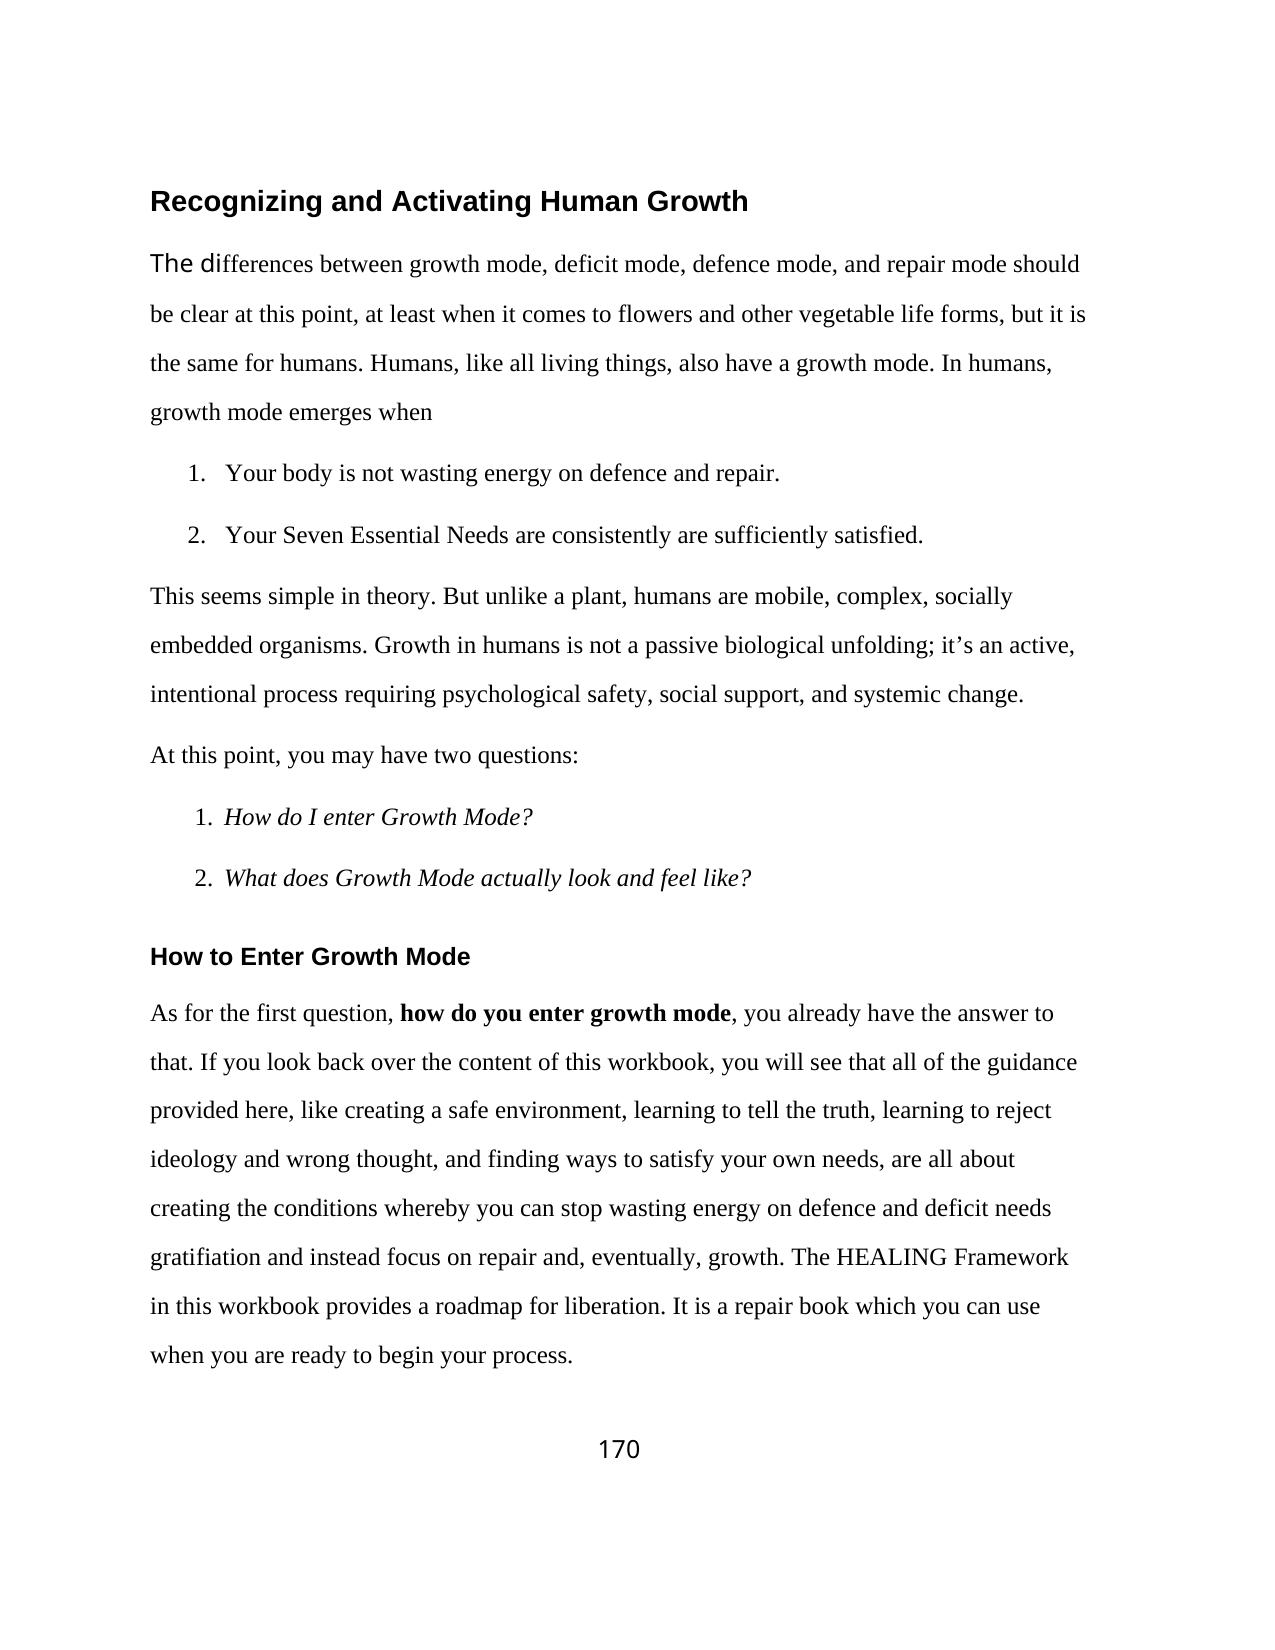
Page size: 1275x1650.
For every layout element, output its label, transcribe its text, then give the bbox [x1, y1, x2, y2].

list How do I enter Growth Mode? [194, 802, 1087, 830]
list Your Seven Essential Needs are consistently are sufficiently satisfied. [187, 520, 1087, 548]
text This seems simple in theory. But unlike a plant, humans are mobile, complex, socially embedded organisms. Growth in humans is not a passive biological unfolding; it’s an active, intentional process requiring psychological safety, social support, and systemic change. [150, 581, 1087, 708]
subtitle Recognizing and Activating Human Growth [150, 184, 1087, 218]
list What does Growth Mode actually look and feel like? [194, 863, 1087, 892]
list Your body is not wasting energy on defence and repair. [187, 458, 1087, 487]
text The differences between growth mode, deficit mode, defence mode, and repair mode should be clear at this point, at least when it comes to flowers and other vegetable life forms, but it is the same for humans. Humans, like all living things, also have a growth mode. In humans, growth mode emerges when [150, 245, 1087, 426]
text At this point, you may have two questions: [150, 740, 1087, 769]
subtitle How to Enter Growth Mode [150, 942, 1087, 971]
text As for the first question, how do you enter growth mode, you already have the answer to that. If you look back over the content of this workbook, you will see that all of the guidance provided here, like creating a safe environment, learning to tell the truth, learning to reject ideology and wrong thought, and finding ways to satisfy your own needs, are all about creating the conditions whereby you can stop wasting energy on defence and deficit needs gratifiation and instead focus on repair and, eventually, growth. The HEALING Framework in this workbook provides a roadmap for liberation. It is a repair book which you can use when you are ready to begin your process. [150, 998, 1087, 1368]
